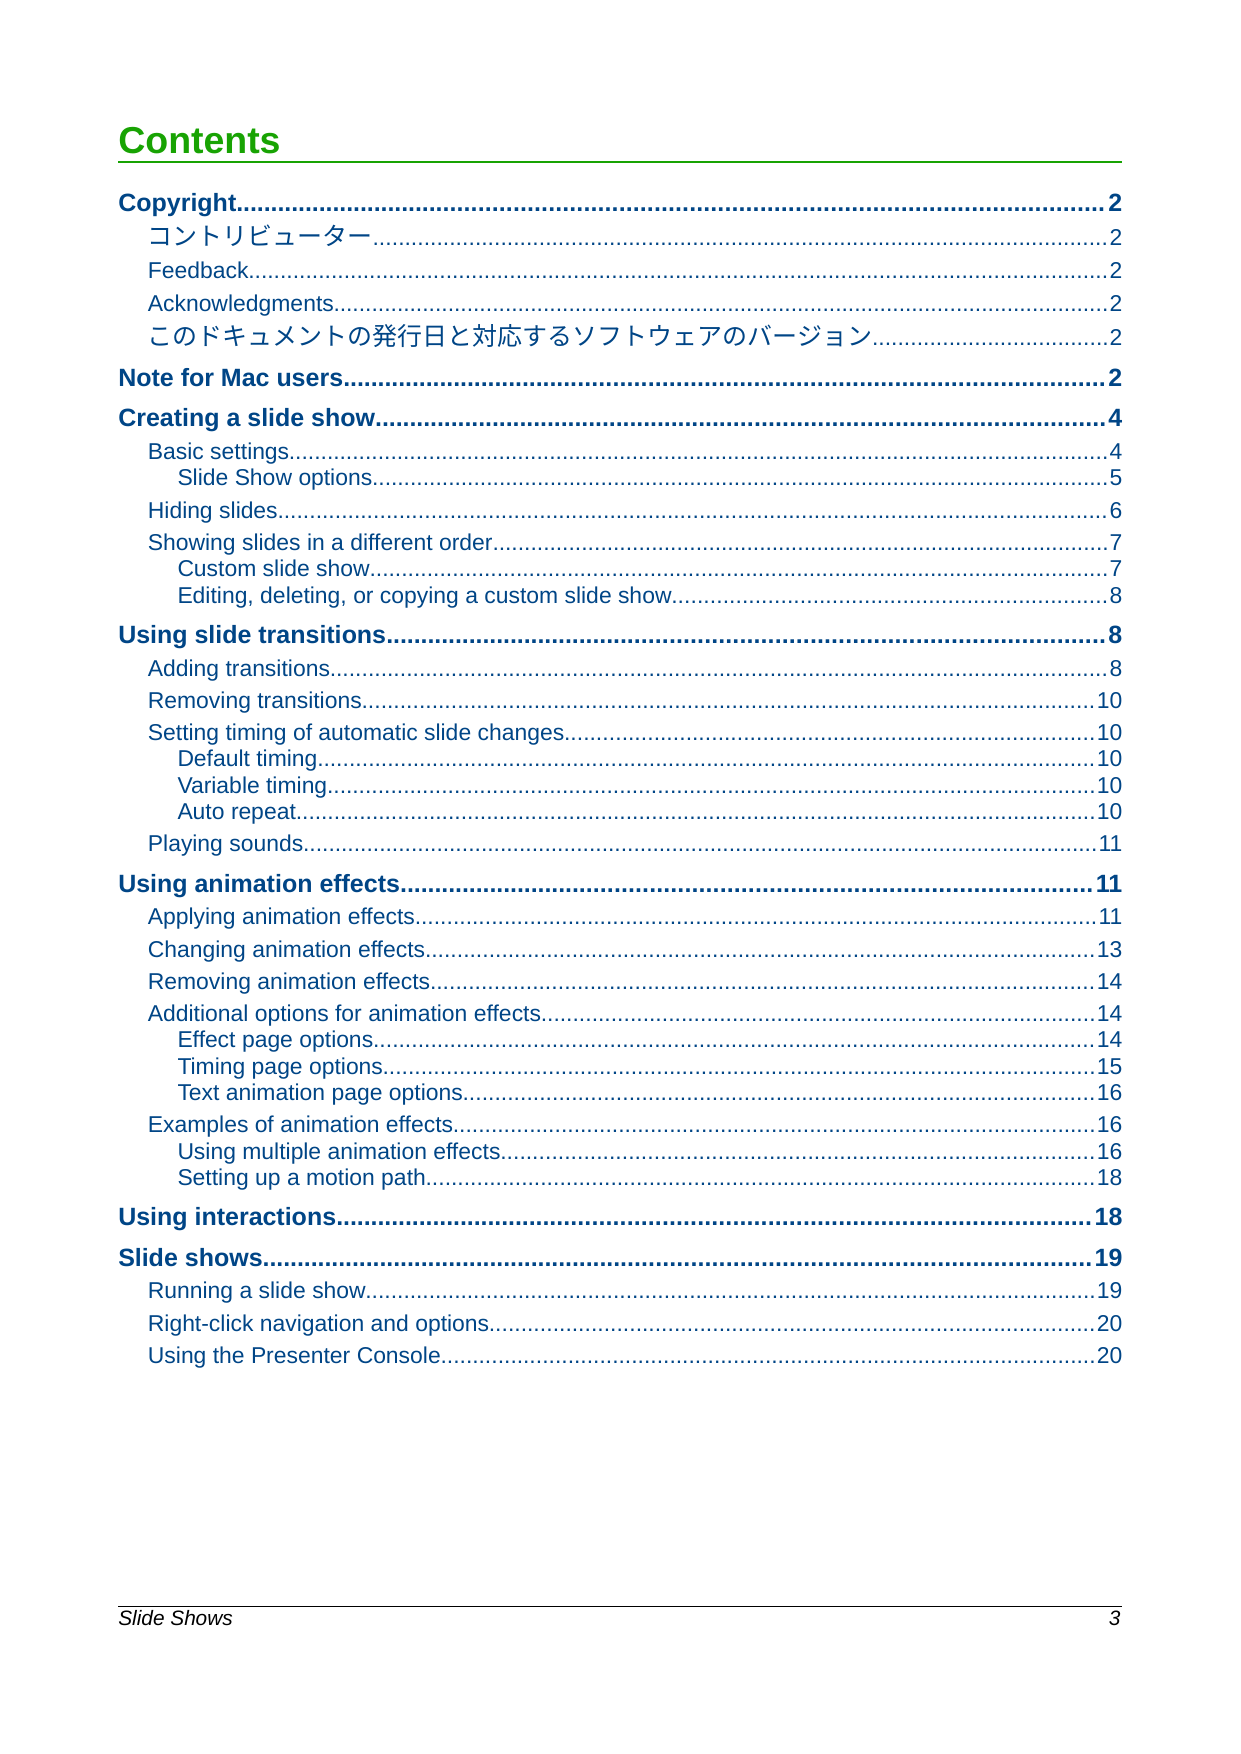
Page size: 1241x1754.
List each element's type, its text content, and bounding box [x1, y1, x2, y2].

text Creating a slide show 4 [118, 403, 1122, 432]
text このドキュメントの発行日と対応するソフトウェアのバージョン 2 [148, 322, 1122, 351]
text Slide shows 19 [118, 1243, 1122, 1272]
text Additional options for animation effects 14 [148, 1000, 1122, 1026]
text Using multiple animation effects 16 [177, 1138, 1122, 1164]
text Contents [118, 118, 1122, 161]
text Running a slide show 19 [148, 1277, 1122, 1304]
text Setting up a motion path 18 [177, 1164, 1122, 1191]
text Effect page options 14 [177, 1026, 1122, 1053]
text Note for Mac users 2 [118, 363, 1122, 392]
text Using the Presenter Console 20 [148, 1342, 1122, 1368]
text Right-click navigation and options 20 [148, 1310, 1122, 1336]
text コントリビューター 2 [148, 222, 1122, 251]
text Removing transitions 10 [148, 687, 1122, 713]
text Auto repeat 10 [177, 798, 1122, 824]
text Changing animation effects 13 [148, 936, 1122, 962]
text Applying animation effects 11 [148, 903, 1122, 929]
text Slide Show options 5 [177, 464, 1122, 491]
text Custom slide show 7 [177, 555, 1122, 582]
text Removing animation effects 14 [148, 968, 1122, 994]
text Acknowledgments 2 [148, 289, 1122, 316]
text Using animation effects 11 [118, 868, 1122, 897]
text Timing page options 15 [177, 1053, 1122, 1079]
text Basic settings 4 [148, 438, 1122, 464]
text Editing, deleting, or copying a custom slide show 8 [177, 582, 1122, 608]
text Adding transitions 8 [148, 654, 1122, 681]
text Variable timing 10 [177, 772, 1122, 798]
text Feedback 2 [148, 257, 1122, 284]
text Using slide transitions 8 [118, 620, 1122, 648]
text Examples of animation effects 16 [148, 1111, 1122, 1138]
text Hiding slides 6 [148, 497, 1122, 523]
text Text animation page options 16 [177, 1079, 1122, 1106]
text Showing slides in a different order 7 [148, 529, 1122, 555]
text Copyright 2 [118, 187, 1122, 216]
text Playing sounds 11 [148, 830, 1122, 857]
text Setting timing of automatic slide changes 10 [148, 719, 1122, 745]
text Using interactions 18 [118, 1202, 1122, 1231]
text Default timing 10 [177, 745, 1122, 772]
